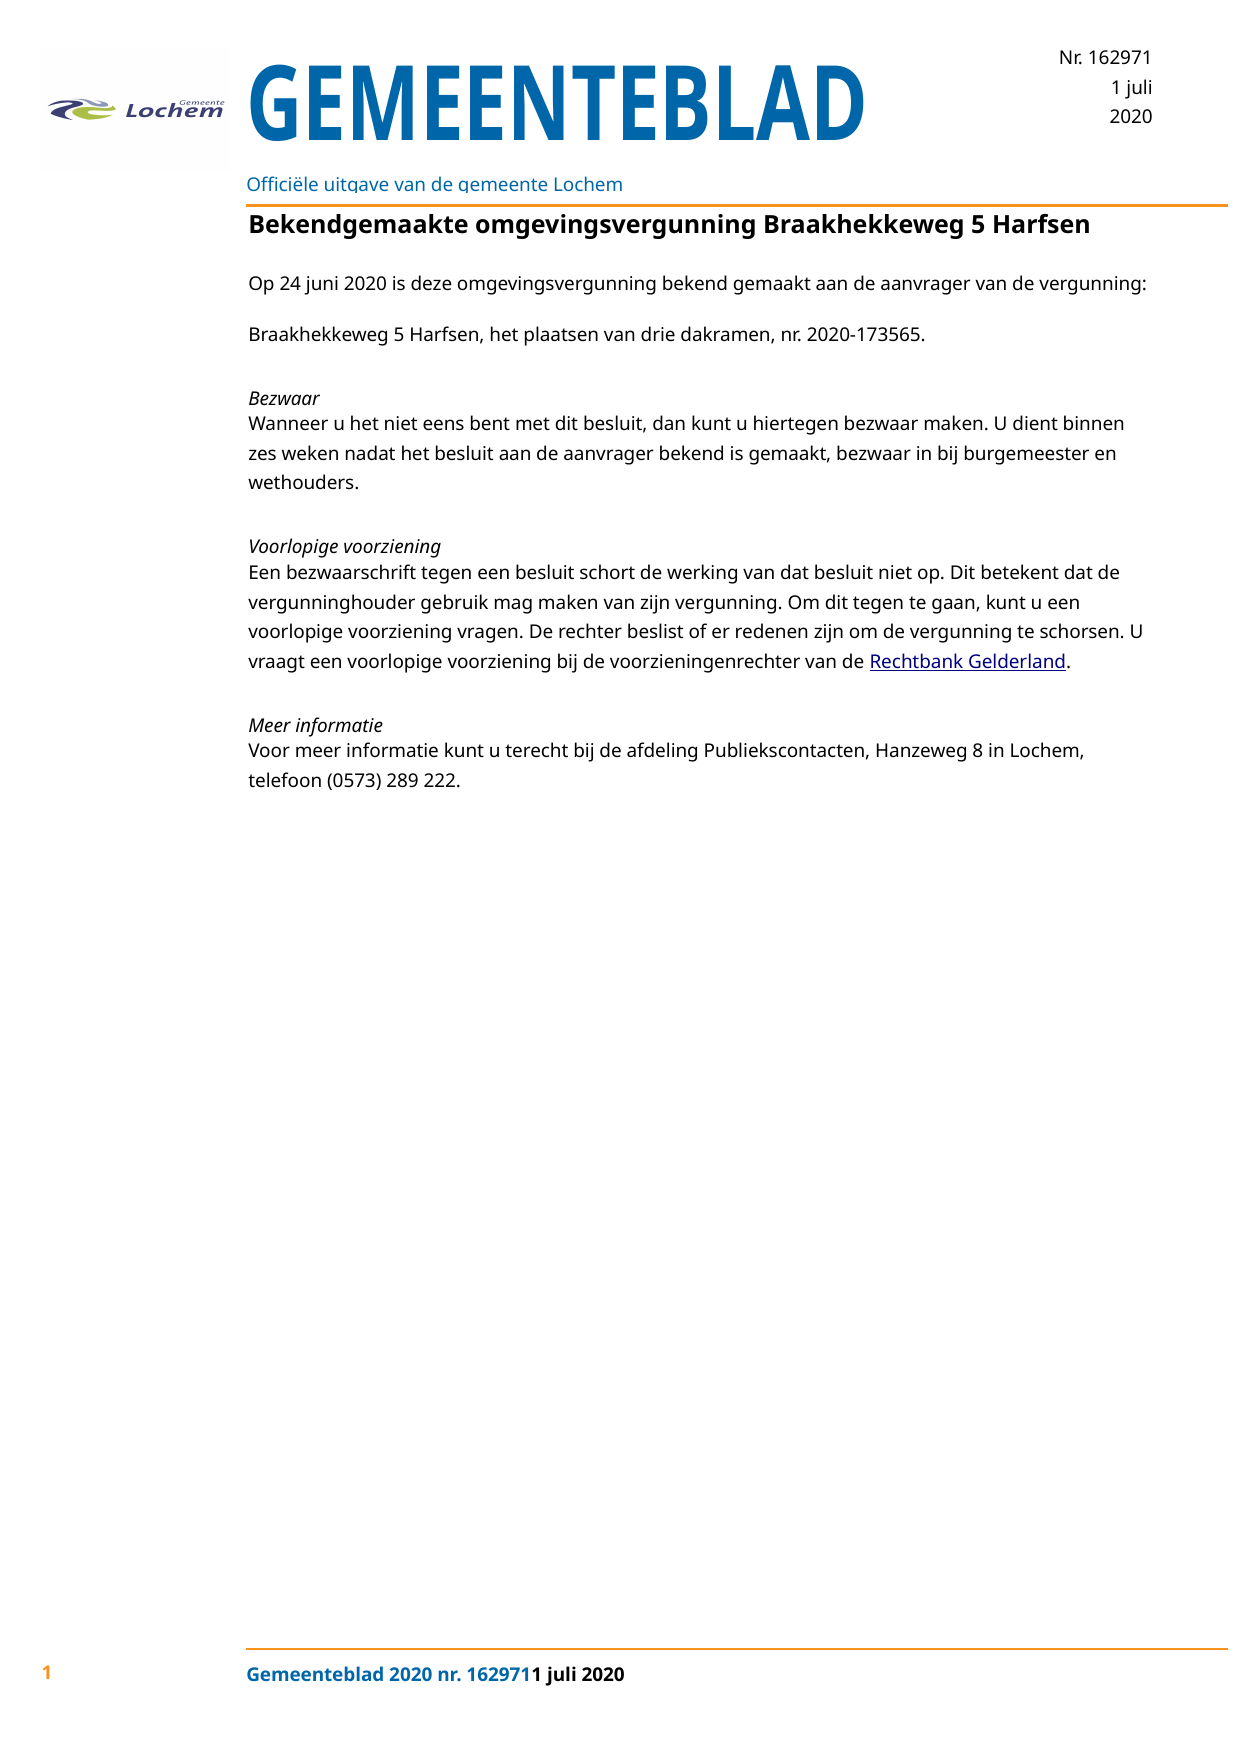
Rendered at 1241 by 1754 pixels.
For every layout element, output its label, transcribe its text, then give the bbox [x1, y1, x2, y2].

text Bezwaar [248, 385, 1152, 410]
text Meer informatie [248, 712, 1152, 738]
picture [41, 47, 231, 172]
text Op 24 juni 2020 is deze omgevingsvergunning bekend gemaakt aan de aanvrager van de vergunning: [248, 270, 1152, 296]
text Braakhekkeweg 5 Harfsen, het plaatsen van drie dakramen, nr. 2020-173565. [248, 321, 1152, 346]
text Voorlopige voorziening [248, 533, 1152, 559]
text Bekendgemaakte omgevingsvergunning Braakhekkeweg 5 Harfsen [248, 207, 1152, 241]
text Voor meer informatie kunt u terecht bij de afdeling Publiekscontacten, Hanzeweg 8 in Lochem, telefoon (0573) 289 222. [248, 738, 1152, 793]
text Wanneer u het niet eens bent met dit besluit, dan kunt u hiertegen bezwaar maken. U dient binnen zes weken nadat het besluit aan de aanvrager bekend is gemaakt, bezwaar in bij burgemeester en wethouders. [248, 410, 1152, 495]
text Een bezwaarschrift tegen een besluit schort de werking van dat besluit niet op. Dit betekent dat de vergunninghouder gebruik mag maken van zijn vergunning. Om dit tegen te gaan, kunt u een voorlopige voorziening vragen. De rechter beslist of er redenen zijn om de vergunning te schorsen. U vraagt een voorlopige voorziening bij de voorzieningenrechter van de Rechtbank Gelderland. [248, 559, 1152, 674]
